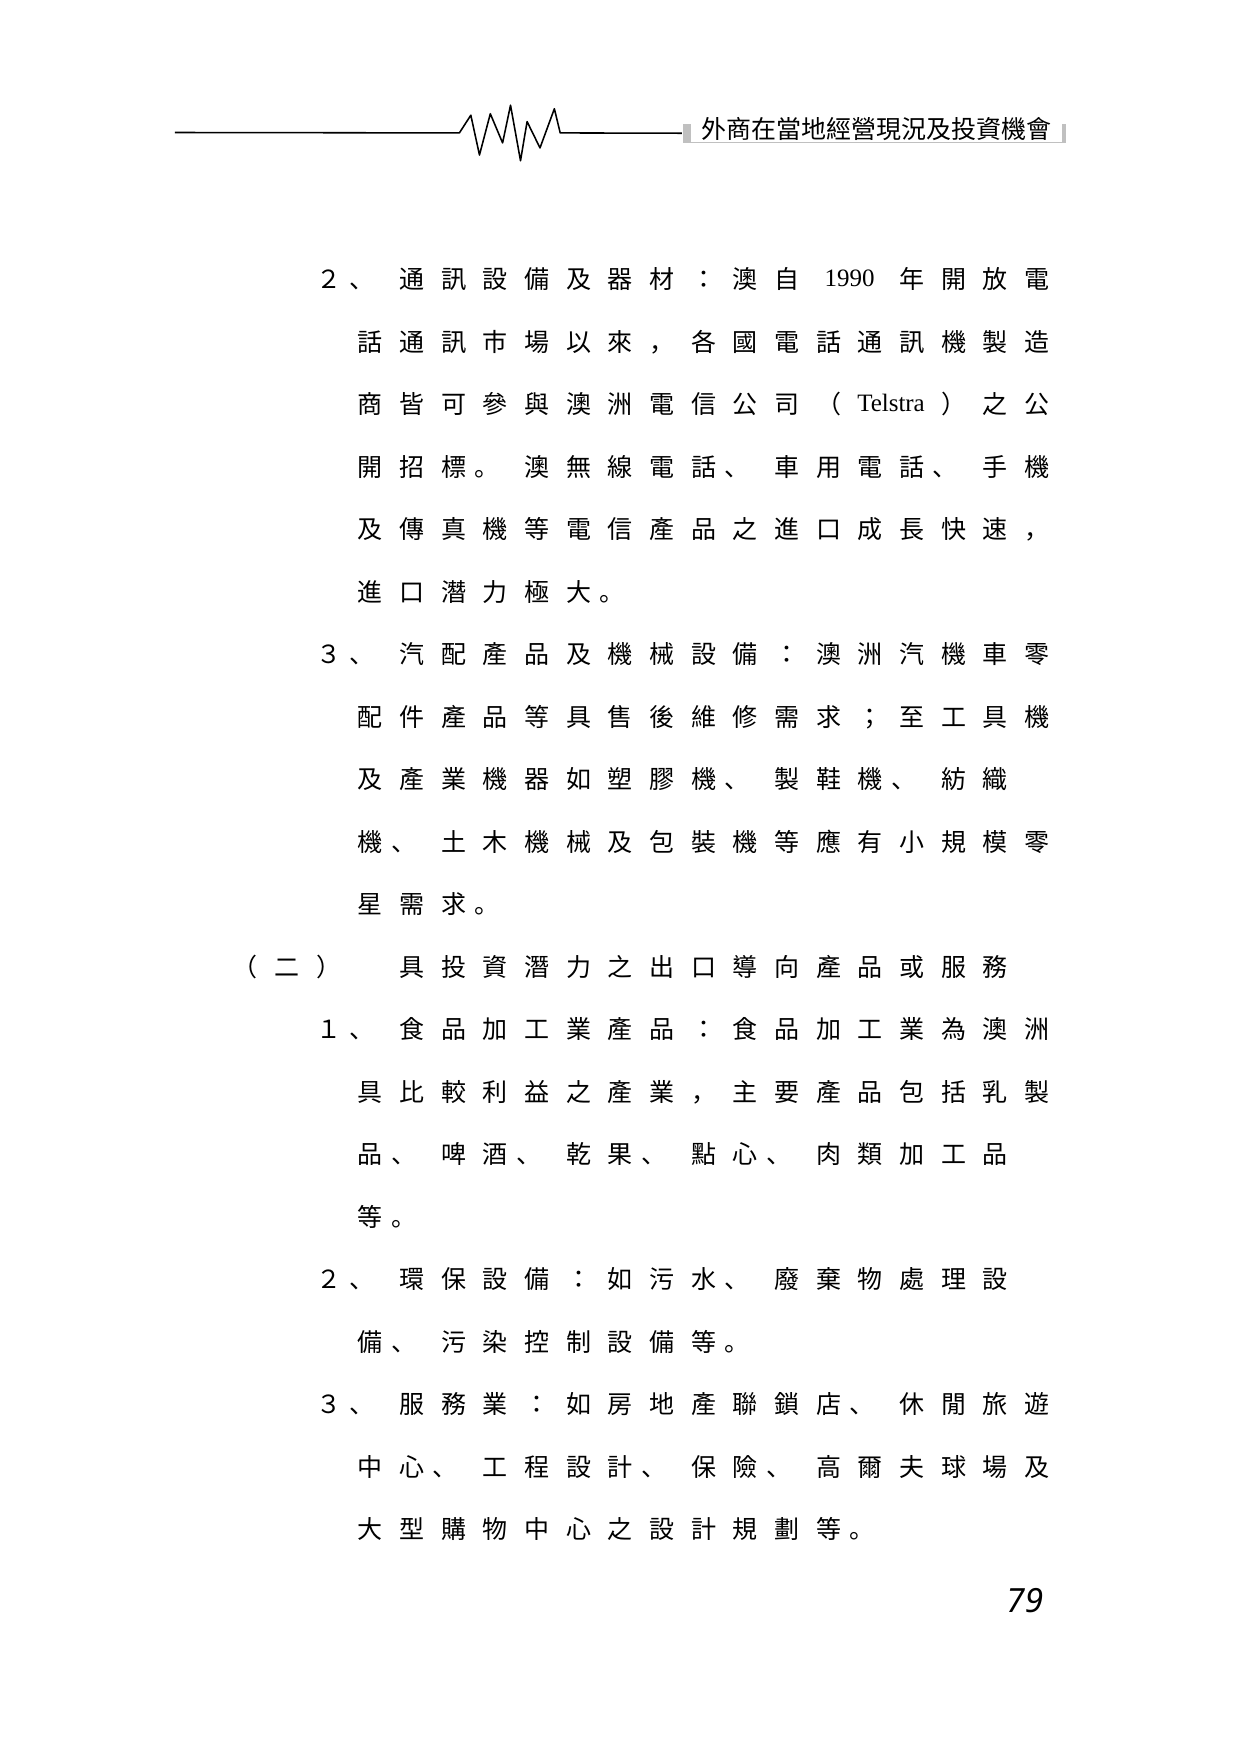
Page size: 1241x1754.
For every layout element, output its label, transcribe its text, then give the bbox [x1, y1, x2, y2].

text １、食品加工業產品：食品加工業為澳洲具比較利益之產業，主要產品包括乳製品、啤酒、乾果、點心、肉類加工品等。 [281, 986, 1058, 1236]
text ３、服務業：如房地產聯鎖店、休閒旅遊中心、工程設計、保險、高爾夫球場及大型購物中心之設計規劃等。 [281, 1361, 1058, 1549]
text ２、通訊設備及器材：澳自1990年開放電話通訊市場以來，各國電話通訊機製造商皆可參與澳洲電信公司（Telstra）之公開招標。澳無線電話、車用電話、手機及傳真機等電信產品之進口成長快速，進口潛力極大。 [281, 236, 1058, 611]
text （二） 具投資潛力之出口導向產品或服務 [207, 924, 1058, 986]
text ２、環保設備：如污水、廢棄物處理設備、污染控制設備等。 [281, 1236, 1058, 1361]
text ３、汽配產品及機械設備：澳洲汽機車零配件產品等具售後維修需求；至工具機及產業機器如塑膠機、製鞋機、紡織機、土木機械及包裝機等應有小規模零星需求。 [281, 611, 1058, 924]
